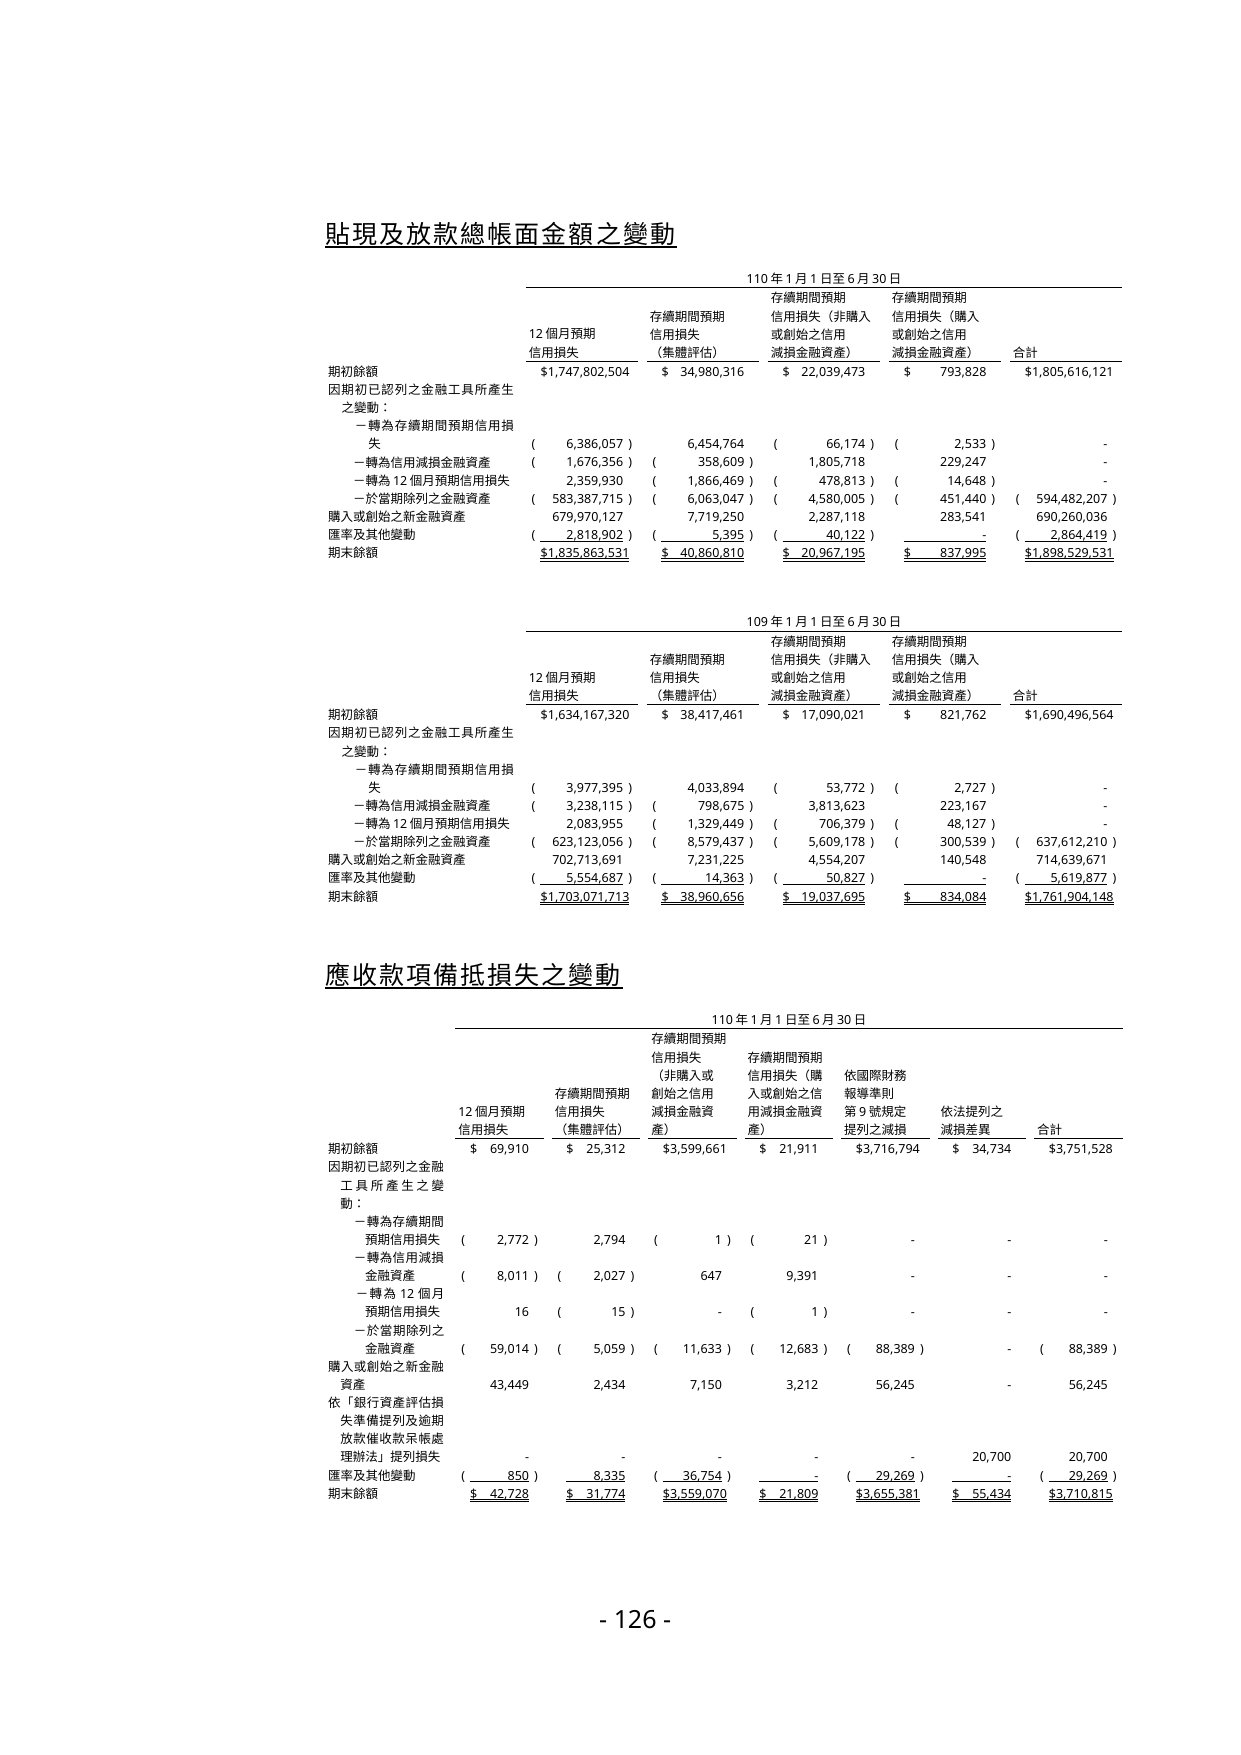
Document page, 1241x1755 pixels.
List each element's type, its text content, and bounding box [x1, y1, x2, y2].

table_cell $ 38,417,461 [647, 705, 759, 723]
table_cell [638, 525, 647, 543]
table_cell 647 [648, 1248, 737, 1284]
table_cell [447, 1028, 455, 1138]
table_cell ( 8,011 ) [455, 1248, 544, 1284]
table_cell [759, 507, 768, 525]
table_cell 43,449 [455, 1357, 544, 1393]
table_cell [930, 1484, 937, 1502]
table_cell 4,554,207 [768, 850, 880, 868]
table_cell $ 34,980,316 [647, 362, 759, 380]
table_cell [737, 1212, 744, 1248]
table_cell 6,454,764 [647, 416, 759, 452]
table_cell [833, 1466, 841, 1484]
table_cell [737, 1248, 744, 1284]
table_cell [1026, 1212, 1034, 1248]
table_cell $ 1,761,904,148 [1010, 887, 1122, 905]
table_cell [759, 850, 768, 868]
table_cell ( 850 ) [455, 1466, 544, 1484]
table_cell [833, 1357, 841, 1393]
table_cell [880, 525, 889, 543]
table_cell 合計 [1034, 1029, 1122, 1138]
table_cell ( 478,813 ) [768, 471, 880, 489]
table_cell ( 451,440 ) [889, 489, 1001, 507]
table_cell [833, 1212, 841, 1248]
table_cell $ 3,599,661 [648, 1139, 737, 1157]
table_cell - [841, 1248, 929, 1284]
table_cell [638, 288, 647, 361]
table_cell [841, 1157, 929, 1212]
table_cell [638, 760, 647, 796]
table_cell [447, 1138, 455, 1157]
table_header [517, 269, 526, 287]
table_cell [447, 1357, 455, 1393]
table_cell [640, 1212, 648, 1248]
table_cell [930, 1321, 937, 1357]
table_header 110年1月1日至6月30日 [455, 1010, 1122, 1028]
table_cell [640, 1321, 648, 1357]
table_cell [640, 1357, 648, 1393]
table_cell [447, 1248, 455, 1284]
table_cell [1026, 1248, 1034, 1284]
table_cell [544, 1212, 552, 1248]
table_cell - [841, 1284, 929, 1321]
table_cell [544, 1248, 552, 1284]
table_cell [759, 704, 768, 723]
table_cell [1001, 489, 1010, 507]
table_cell [544, 1157, 552, 1212]
table_cell $ 3,655,381 [841, 1484, 929, 1502]
table_cell $ 3,716,794 [841, 1139, 929, 1157]
table_cell $ 38,960,656 [647, 887, 759, 905]
table_cell ( 29,269 ) [841, 1466, 929, 1484]
table_cell - [1034, 1284, 1122, 1321]
table_cell [638, 814, 647, 832]
table_cell [517, 543, 526, 561]
table_cell [759, 887, 768, 905]
table_cell －於當期除列之金融資產 [325, 489, 517, 507]
table_cell [930, 1157, 937, 1212]
table_cell [737, 1321, 744, 1357]
table_cell ( 5,554,687 ) [526, 869, 638, 887]
table_cell [880, 380, 889, 416]
table_cell [1001, 832, 1010, 850]
table_cell [517, 489, 526, 507]
table_cell －轉為存續期間預期信用損失 [325, 760, 517, 796]
table_cell [930, 1248, 937, 1284]
table_cell 140,548 [889, 850, 1001, 868]
table_cell －轉為12個月預期信用損失 [325, 1284, 447, 1321]
table_cell ( 706,379 ) [768, 814, 880, 832]
table_cell [759, 543, 768, 561]
table_cell －轉為信用減損金融資產 [325, 796, 517, 814]
table_cell [759, 471, 768, 489]
table_cell $ 793,828 [889, 362, 1001, 380]
table_cell [638, 869, 647, 887]
table_cell [447, 1157, 455, 1212]
table_cell 合計 [1010, 288, 1122, 361]
table_cell [544, 1138, 552, 1157]
table_cell [517, 416, 526, 452]
table_cell ( 11,633 ) [648, 1321, 737, 1357]
table_cell 因期初已認列之金融工具所產生之變動： [325, 380, 517, 416]
table_cell [526, 723, 638, 759]
table_cell $ 834,084 [889, 887, 1001, 905]
table_cell [638, 887, 647, 905]
table_cell [759, 361, 768, 380]
table_cell [638, 453, 647, 471]
table_cell [889, 723, 1001, 759]
table_cell [544, 1357, 552, 1393]
table_cell 依「銀行資產評估損失準備提列及逾期放款催收款呆帳處理辦法」提列損失 [325, 1393, 447, 1466]
table_cell ( 88,389 ) [1034, 1321, 1122, 1357]
table_cell [1001, 525, 1010, 543]
table_cell [638, 543, 647, 561]
table_cell 因期初已認列之金融工具所產生之變動： [325, 723, 517, 759]
table_cell - [938, 1321, 1026, 1357]
table_cell [544, 1284, 552, 1321]
table_cell $ 837,995 [889, 543, 1001, 561]
table_cell 存續期間預期 信用損失 （集體評估） [647, 288, 759, 361]
table_cell [880, 471, 889, 489]
table_cell [768, 380, 880, 416]
table_header 109年1月1日至6月30日 [526, 613, 1122, 631]
table_cell [1010, 380, 1122, 416]
table_cell 56,245 [841, 1357, 929, 1393]
table_cell ( 637,612,210 ) [1010, 832, 1122, 850]
table_cell [930, 1138, 937, 1157]
table_cell [833, 1157, 841, 1212]
table_cell 679,970,127 [526, 507, 638, 525]
table_cell [880, 704, 889, 723]
table_cell [1026, 1157, 1034, 1212]
table_cell [638, 361, 647, 380]
table_cell 7,719,250 [647, 507, 759, 525]
table_cell [544, 1393, 552, 1466]
table_cell [833, 1393, 841, 1466]
table_cell [638, 380, 647, 416]
table_cell 3,813,623 [768, 796, 880, 814]
table_cell $ 42,728 [455, 1484, 544, 1502]
table_cell [1001, 543, 1010, 561]
table_cell [1001, 760, 1010, 796]
table_cell [638, 471, 647, 489]
table_cell 期初餘額 [325, 1138, 447, 1157]
table_cell [737, 1484, 744, 1502]
table_cell 購入或創始之新金融資產 [325, 850, 517, 868]
table_cell [638, 723, 647, 759]
table_cell 2,287,118 [768, 507, 880, 525]
table_cell [517, 887, 526, 905]
table_cell [880, 453, 889, 471]
table_cell [517, 631, 526, 704]
table_cell - [1010, 796, 1122, 814]
table_cell [737, 1157, 744, 1212]
table_cell - [648, 1393, 737, 1466]
table_cell 購入或創始之新金融資產 [325, 507, 517, 525]
table_cell ( 2,027 ) [552, 1248, 640, 1284]
table_cell 依法提列之 減損差異 [938, 1029, 1026, 1138]
table_cell 4,033,894 [647, 760, 759, 796]
table_cell - [938, 1357, 1026, 1393]
table_cell [447, 1393, 455, 1466]
table_cell ( 40,122 ) [768, 525, 880, 543]
table_cell [1026, 1484, 1034, 1502]
table_cell [880, 760, 889, 796]
table_cell ( 5,395 ) [647, 525, 759, 543]
table_cell [517, 796, 526, 814]
table_cell [517, 287, 526, 361]
table_cell [1001, 704, 1010, 723]
table_cell - [938, 1212, 1026, 1248]
table_cell 期末餘額 [325, 1484, 447, 1502]
table_cell [517, 380, 526, 416]
table_cell [517, 453, 526, 471]
table_cell ( 358,609 ) [647, 453, 759, 471]
table_cell [737, 1284, 744, 1321]
table_cell [880, 814, 889, 832]
table_cell ( 59,014 ) [455, 1321, 544, 1357]
table_cell 714,639,671 [1010, 850, 1122, 868]
table_cell [517, 361, 526, 380]
table_cell [647, 380, 759, 416]
table_cell $ 1,835,863,531 [526, 543, 638, 561]
table_header [517, 613, 526, 631]
table_cell [1001, 850, 1010, 868]
table_cell [647, 723, 759, 759]
table_cell 因期初已認列之金融工具所產生之變動： [325, 1157, 447, 1212]
table_cell 匯率及其他變動 [325, 525, 517, 543]
table_cell - [455, 1393, 544, 1466]
table_cell ( 623,123,056 ) [526, 832, 638, 850]
table_cell [1001, 361, 1010, 380]
table_cell ( 3,238,115 ) [526, 796, 638, 814]
table_header [447, 1010, 455, 1028]
table_cell $ 1,703,071,713 [526, 887, 638, 905]
table_cell [759, 814, 768, 832]
table_cell [1001, 380, 1010, 416]
table_cell 223,167 [889, 796, 1001, 814]
table_cell 存續期間預期信用損失 （集體評估） [552, 1029, 640, 1138]
table_cell [759, 453, 768, 471]
table_cell ( 1,676,356 ) [526, 453, 638, 471]
table_cell [447, 1284, 455, 1321]
table_cell [759, 723, 768, 759]
table_cell 購入或創始之新金融資產 [325, 1357, 447, 1393]
table_cell 2,359,930 [526, 471, 638, 489]
table_cell [833, 1484, 841, 1502]
table_cell [1026, 1321, 1034, 1357]
table_cell ( 4,580,005 ) [768, 489, 880, 507]
table_cell - [1010, 453, 1122, 471]
table_cell [325, 631, 517, 704]
table_cell [1010, 723, 1122, 759]
table_header [325, 1010, 447, 1028]
table_cell 12個月預期 信用損失 [526, 288, 638, 361]
table_cell [930, 1357, 937, 1393]
table_cell 依國際財務 報導準則 第9號規定 提列之減損 [841, 1029, 929, 1138]
table_cell 690,260,036 [1010, 507, 1122, 525]
table_cell [544, 1029, 552, 1138]
table_cell [517, 507, 526, 525]
table_cell 20,700 [938, 1393, 1026, 1466]
table_cell [640, 1284, 648, 1321]
table_cell 3,212 [745, 1357, 833, 1393]
table_cell [517, 525, 526, 543]
table_cell [759, 416, 768, 452]
table_header 110年1月1日至6月30日 [526, 269, 1122, 287]
table_cell [737, 1138, 744, 1157]
table_cell ( 300,539 ) [889, 832, 1001, 850]
table_cell [759, 760, 768, 796]
table_cell 283,541 [889, 507, 1001, 525]
table_cell - [1034, 1248, 1122, 1284]
table_cell $ 1,690,496,564 [1010, 705, 1122, 723]
table_cell 229,247 [889, 453, 1001, 471]
table_cell - [552, 1393, 640, 1466]
table_cell [526, 380, 638, 416]
table_cell ( 36,754 ) [648, 1466, 737, 1484]
table_cell ( 15 ) [552, 1284, 640, 1321]
table_cell [1001, 453, 1010, 471]
table_cell 匯率及其他變動 [325, 869, 517, 887]
table_cell [759, 632, 768, 704]
table_cell 2,794 [552, 1212, 640, 1248]
table_cell ( 50,827 ) [768, 869, 880, 887]
table_cell [640, 1157, 648, 1212]
table_cell [930, 1029, 937, 1138]
table_cell [1001, 796, 1010, 814]
table_cell [1026, 1393, 1034, 1466]
table_cell $ 3,559,070 [648, 1484, 737, 1502]
table_cell [930, 1393, 937, 1466]
table_cell $ 1,634,167,320 [526, 705, 638, 723]
table_cell [833, 1321, 841, 1357]
table_cell [759, 869, 768, 887]
table_cell ( 594,482,207 ) [1010, 489, 1122, 507]
table_cell [1001, 471, 1010, 489]
table_cell ( 2,727 ) [889, 760, 1001, 796]
table_cell －於當期除列之金融資產 [325, 832, 517, 850]
table_cell ( 53,772 ) [768, 760, 880, 796]
table_cell [880, 543, 889, 561]
table_cell ( 88,389 ) [841, 1321, 929, 1357]
table_cell [517, 760, 526, 796]
table_cell [640, 1029, 648, 1138]
table_cell ( 14,363 ) [647, 869, 759, 887]
table_cell [517, 832, 526, 850]
table_cell 9,391 [745, 1248, 833, 1284]
table_cell ( 1 ) [745, 1284, 833, 1321]
table_cell ( 2,864,419 ) [1010, 525, 1122, 543]
table_cell $ 821,762 [889, 705, 1001, 723]
table_cell [938, 1157, 1026, 1212]
table_cell ( 5,059 ) [552, 1321, 640, 1357]
table_cell 2,434 [552, 1357, 640, 1393]
table_cell [833, 1248, 841, 1284]
table_cell [880, 887, 889, 905]
table_cell [638, 416, 647, 452]
table_cell ( 583,387,715 ) [526, 489, 638, 507]
table_cell ( 1,329,449 ) [647, 814, 759, 832]
table_cell - [1010, 471, 1122, 489]
table_cell [737, 1466, 744, 1484]
table_cell [880, 723, 889, 759]
table_cell [640, 1484, 648, 1502]
table_cell $ 1,898,529,531 [1010, 543, 1122, 561]
table_cell [759, 832, 768, 850]
table_cell ( 1,866,469 ) [647, 471, 759, 489]
table_cell －轉為12個月預期信用損失 [325, 814, 517, 832]
table_cell [325, 287, 517, 361]
table_cell －轉為信用減損金融資產 [325, 453, 517, 471]
table_cell [1001, 416, 1010, 452]
table_cell $ 3,751,528 [1034, 1139, 1122, 1157]
table_cell 期末餘額 [325, 887, 517, 905]
table_cell [447, 1321, 455, 1357]
table_cell 56,245 [1034, 1357, 1122, 1393]
table_cell ( 2,533 ) [889, 416, 1001, 452]
table_cell [1001, 507, 1010, 525]
table_cell $ 20,967,195 [768, 543, 880, 561]
table_cell [544, 1321, 552, 1357]
table_cell 存續期間預期 信用損失（購入 或創始之信用 減損金融資產） [889, 632, 1001, 704]
table_cell $ 3,710,815 [1034, 1484, 1122, 1502]
table_cell - [889, 525, 1001, 543]
table_cell [889, 380, 1001, 416]
table_cell [1026, 1357, 1034, 1393]
table_cell [1026, 1466, 1034, 1484]
table_cell 存續期間預期信用損失 （非購入或 創始之信用 減損金融資產） [648, 1029, 737, 1138]
table_cell 7,231,225 [647, 850, 759, 868]
table_cell $ 19,037,695 [768, 887, 880, 905]
table_cell 存續期間預期 信用損失（非購入 或創始之信用 減損金融資產） [768, 632, 880, 704]
table_cell [517, 723, 526, 759]
table_header [325, 613, 517, 631]
table_cell [833, 1284, 841, 1321]
table_cell [517, 814, 526, 832]
table_cell 存續期間預期 信用損失 （集體評估） [647, 632, 759, 704]
table_cell [640, 1466, 648, 1484]
table_cell [1034, 1157, 1122, 1212]
table_cell - [938, 1466, 1026, 1484]
table_cell - [841, 1393, 929, 1466]
table_cell ( 2,818,902 ) [526, 525, 638, 543]
table_header [325, 269, 517, 287]
table_cell －轉為存續期間預期信用損失 [325, 1212, 447, 1248]
table_cell ( 6,386,057 ) [526, 416, 638, 452]
table_cell [737, 1029, 744, 1138]
table_cell [880, 288, 889, 361]
table_cell ( 12,683 ) [745, 1321, 833, 1357]
table_cell [880, 850, 889, 868]
table_cell ( 5,609,178 ) [768, 832, 880, 850]
table_cell [880, 416, 889, 452]
table_cell [1026, 1029, 1034, 1138]
table_cell [1026, 1138, 1034, 1157]
table_cell [640, 1138, 648, 1157]
table_cell [1001, 723, 1010, 759]
table_cell 16 [455, 1284, 544, 1321]
table_cell ( 5,619,877 ) [1010, 869, 1122, 887]
table_cell [638, 507, 647, 525]
table_cell ( 48,127 ) [889, 814, 1001, 832]
table_cell $ 22,039,473 [768, 362, 880, 380]
table_cell [1001, 288, 1010, 361]
table_cell [638, 489, 647, 507]
table_cell 1,805,718 [768, 453, 880, 471]
table_cell [737, 1357, 744, 1393]
table_cell ( 798,675 ) [647, 796, 759, 814]
table_cell 存續期間預期信用損失（購入或創始之信用減損金融資產） [745, 1029, 833, 1138]
table_cell - [841, 1212, 929, 1248]
table_cell ( 2,772 ) [455, 1212, 544, 1248]
table_cell 期初餘額 [325, 361, 517, 380]
table_cell [833, 1029, 841, 1138]
table_cell －於當期除列之金融資產 [325, 1321, 447, 1357]
table_cell [640, 1248, 648, 1284]
table_cell [930, 1212, 937, 1248]
table_cell [638, 796, 647, 814]
table_cell ( 14,648 ) [889, 471, 1001, 489]
table_cell 匯率及其他變動 [325, 1466, 447, 1484]
table_cell 存續期間預期 信用損失（購入 或創始之信用 減損金融資產） [889, 288, 1001, 361]
table_cell ( 66,174 ) [768, 416, 880, 452]
table_cell 期末餘額 [325, 543, 517, 561]
table_cell [638, 850, 647, 868]
table_cell [544, 1466, 552, 1484]
table_cell 合計 [1010, 632, 1122, 704]
table_cell ( 1 ) [648, 1212, 737, 1248]
table_cell [638, 632, 647, 704]
table_cell $ 55,434 [938, 1484, 1026, 1502]
table_cell [544, 1484, 552, 1502]
table_cell [880, 796, 889, 814]
table_cell 2,083,955 [526, 814, 638, 832]
table_cell 期初餘額 [325, 704, 517, 723]
table_cell [880, 489, 889, 507]
text 貼現及放款總帳面金額之變動 [325, 215, 1122, 251]
table_cell - [648, 1284, 737, 1321]
table_cell [930, 1466, 937, 1484]
table_cell ( 8,579,437 ) [647, 832, 759, 850]
table_cell [638, 832, 647, 850]
table_cell 20,700 [1034, 1393, 1122, 1466]
table_cell [648, 1157, 737, 1212]
table_cell $ 25,312 [552, 1139, 640, 1157]
table_cell $ 40,860,810 [647, 543, 759, 561]
table_cell [552, 1157, 640, 1212]
table_cell [880, 632, 889, 704]
table_cell [517, 850, 526, 868]
table_cell - [745, 1466, 833, 1484]
table_cell [517, 869, 526, 887]
table_cell $ 34,734 [938, 1139, 1026, 1157]
table_cell [759, 525, 768, 543]
table_cell 存續期間預期 信用損失（非購入 或創始之信用 減損金融資產） [768, 288, 880, 361]
table_cell ( 3,977,395 ) [526, 760, 638, 796]
table_cell $ 1,805,616,121 [1010, 362, 1122, 380]
table_cell - [938, 1284, 1026, 1321]
table_cell [759, 380, 768, 416]
table_cell [325, 1028, 447, 1138]
table_cell －轉為信用減損金融資產 [325, 1248, 447, 1284]
table_cell 7,150 [648, 1357, 737, 1393]
table_cell $ 31,774 [552, 1484, 640, 1502]
table_cell $ 1,747,802,504 [526, 362, 638, 380]
table_cell [759, 288, 768, 361]
table_cell $ 21,809 [745, 1484, 833, 1502]
table_cell [759, 489, 768, 507]
table_cell [1001, 869, 1010, 887]
table_cell - [745, 1393, 833, 1466]
table_cell ( 21 ) [745, 1212, 833, 1248]
table_cell - [1010, 814, 1122, 832]
table_cell －轉為12個月預期信用損失 [325, 471, 517, 489]
table_cell [640, 1393, 648, 1466]
table_cell - [1010, 760, 1122, 796]
table_cell [1001, 887, 1010, 905]
table_cell [930, 1284, 937, 1321]
table_cell [737, 1393, 744, 1466]
table_cell [455, 1157, 544, 1212]
table_cell [517, 704, 526, 723]
table_cell 12個月預期 信用損失 [455, 1029, 544, 1138]
table_cell [880, 361, 889, 380]
table_cell 8,335 [552, 1466, 640, 1484]
table_cell - [938, 1248, 1026, 1284]
table_cell [833, 1138, 841, 1157]
table_cell $ 69,910 [455, 1139, 544, 1157]
table_cell [880, 507, 889, 525]
table_cell - [1010, 416, 1122, 452]
text 應收款項備抵損失之變動 [325, 956, 1122, 992]
table_cell [745, 1157, 833, 1212]
table_cell [517, 471, 526, 489]
table_cell - [889, 869, 1001, 887]
table_cell [447, 1466, 455, 1484]
table_cell [1026, 1284, 1034, 1321]
table_cell 12個月預期 信用損失 [526, 632, 638, 704]
table_cell [447, 1212, 455, 1248]
table_cell 702,713,691 [526, 850, 638, 868]
table_cell $ 21,911 [745, 1139, 833, 1157]
table_cell ( 6,063,047 ) [647, 489, 759, 507]
table_cell ( 29,269 ) [1034, 1466, 1122, 1484]
table_cell - [1034, 1212, 1122, 1248]
table_cell [759, 796, 768, 814]
table_cell $ 17,090,021 [768, 705, 880, 723]
table_cell [638, 704, 647, 723]
table_cell [768, 723, 880, 759]
table_cell －轉為存續期間預期信用損失 [325, 416, 517, 452]
table_cell [880, 832, 889, 850]
table_cell [1001, 632, 1010, 704]
table_cell [1001, 814, 1010, 832]
table_cell [880, 869, 889, 887]
table_cell [447, 1484, 455, 1502]
